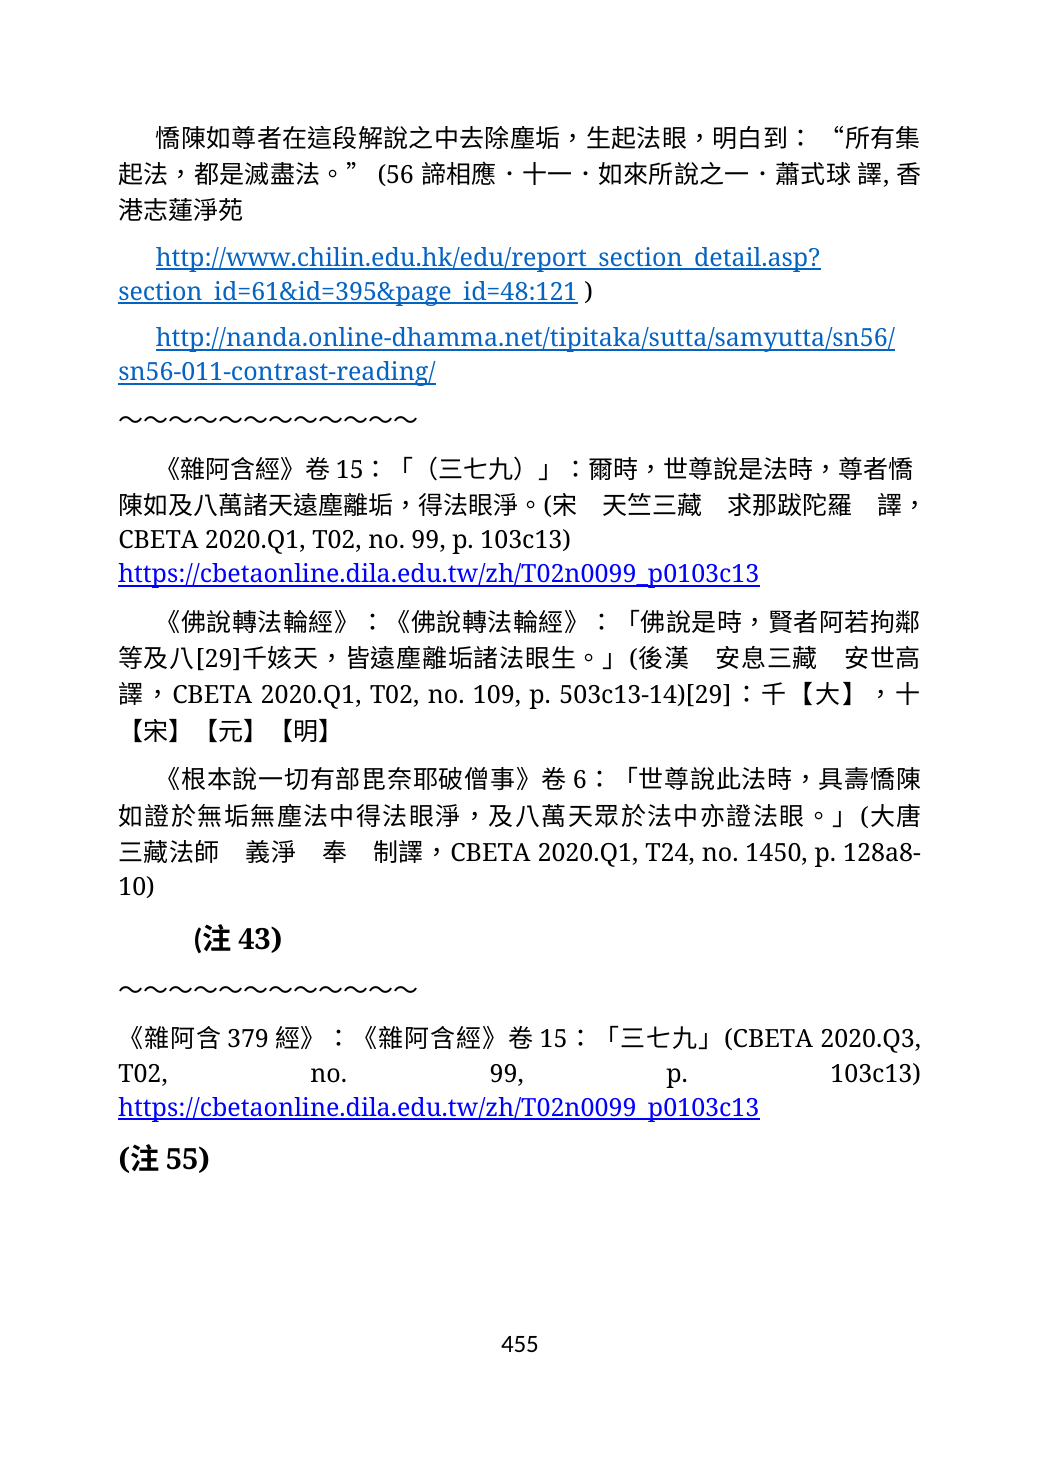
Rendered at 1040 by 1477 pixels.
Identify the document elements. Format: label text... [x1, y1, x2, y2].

text ～～～～～～～～～～～～ [118, 970, 921, 1006]
text http://nanda.online-dhamma.net/tipitaka/sutta/samyutta/sn56/sn56-011-contrast-reading/ [118, 320, 921, 388]
text (注 55) [118, 1136, 921, 1178]
text 《根本說一切有部毘奈耶破僧事》卷6：「世尊說此法時，具壽憍陳如證於無垢無塵法中得法眼淨，及八萬天眾於法中亦證法眼。」(大唐 三藏法師 義淨 奉 制譯，CBETA 2020.Q1, T24, no. 1450, p. 128a8-10) [118, 760, 921, 903]
text http://www.chilin.edu.hk/edu/report_section_detail.asp?section_id=61&id=395&page_id=48:121 ) [118, 239, 921, 307]
text 《雜阿含379經》：《雜阿含經》卷15：「三七九」(CBETA 2020.Q3, T02, no. 99, p. 103c13) https://cbetaonline.dila.edu.tw/zh/T02n0099_p0103c13 [118, 1019, 921, 1123]
text 《佛說轉法輪經》：《佛說轉法輪經》：「佛說是時，賢者阿若拘鄰等及八[29]千姟天，皆遠塵離垢諸法眼生。」(後漢 安息三藏 安世高 譯，CBETA 2020.Q1, T02, no. 109, p. 503c13-14)[29]：千【大】，十【宋】【元】【明】 [118, 602, 921, 747]
text 《雜阿含經》卷15：「（三七九）」：爾時，世尊說是法時，尊者憍陳如及八萬諸天遠塵離垢，得法眼淨。(宋 天竺三藏 求那跋陀羅 譯，CBETA 2020.Q1, T02, no. 99, p. 103c13) https://cbetaonline.dila.edu.tw/zh/T02n0099_p0103c13 [118, 449, 921, 590]
text 憍陳如尊者在這段解說之中去除塵垢，生起法眼，明白到： “所有集起法，都是滅盡法。” (56 諦相應．十一．如來所說之一．蕭式球 譯, 香港志蓮淨苑 [118, 118, 921, 227]
text ～～～～～～～～～～～～ [118, 401, 921, 437]
text (注 43) [193, 915, 921, 958]
